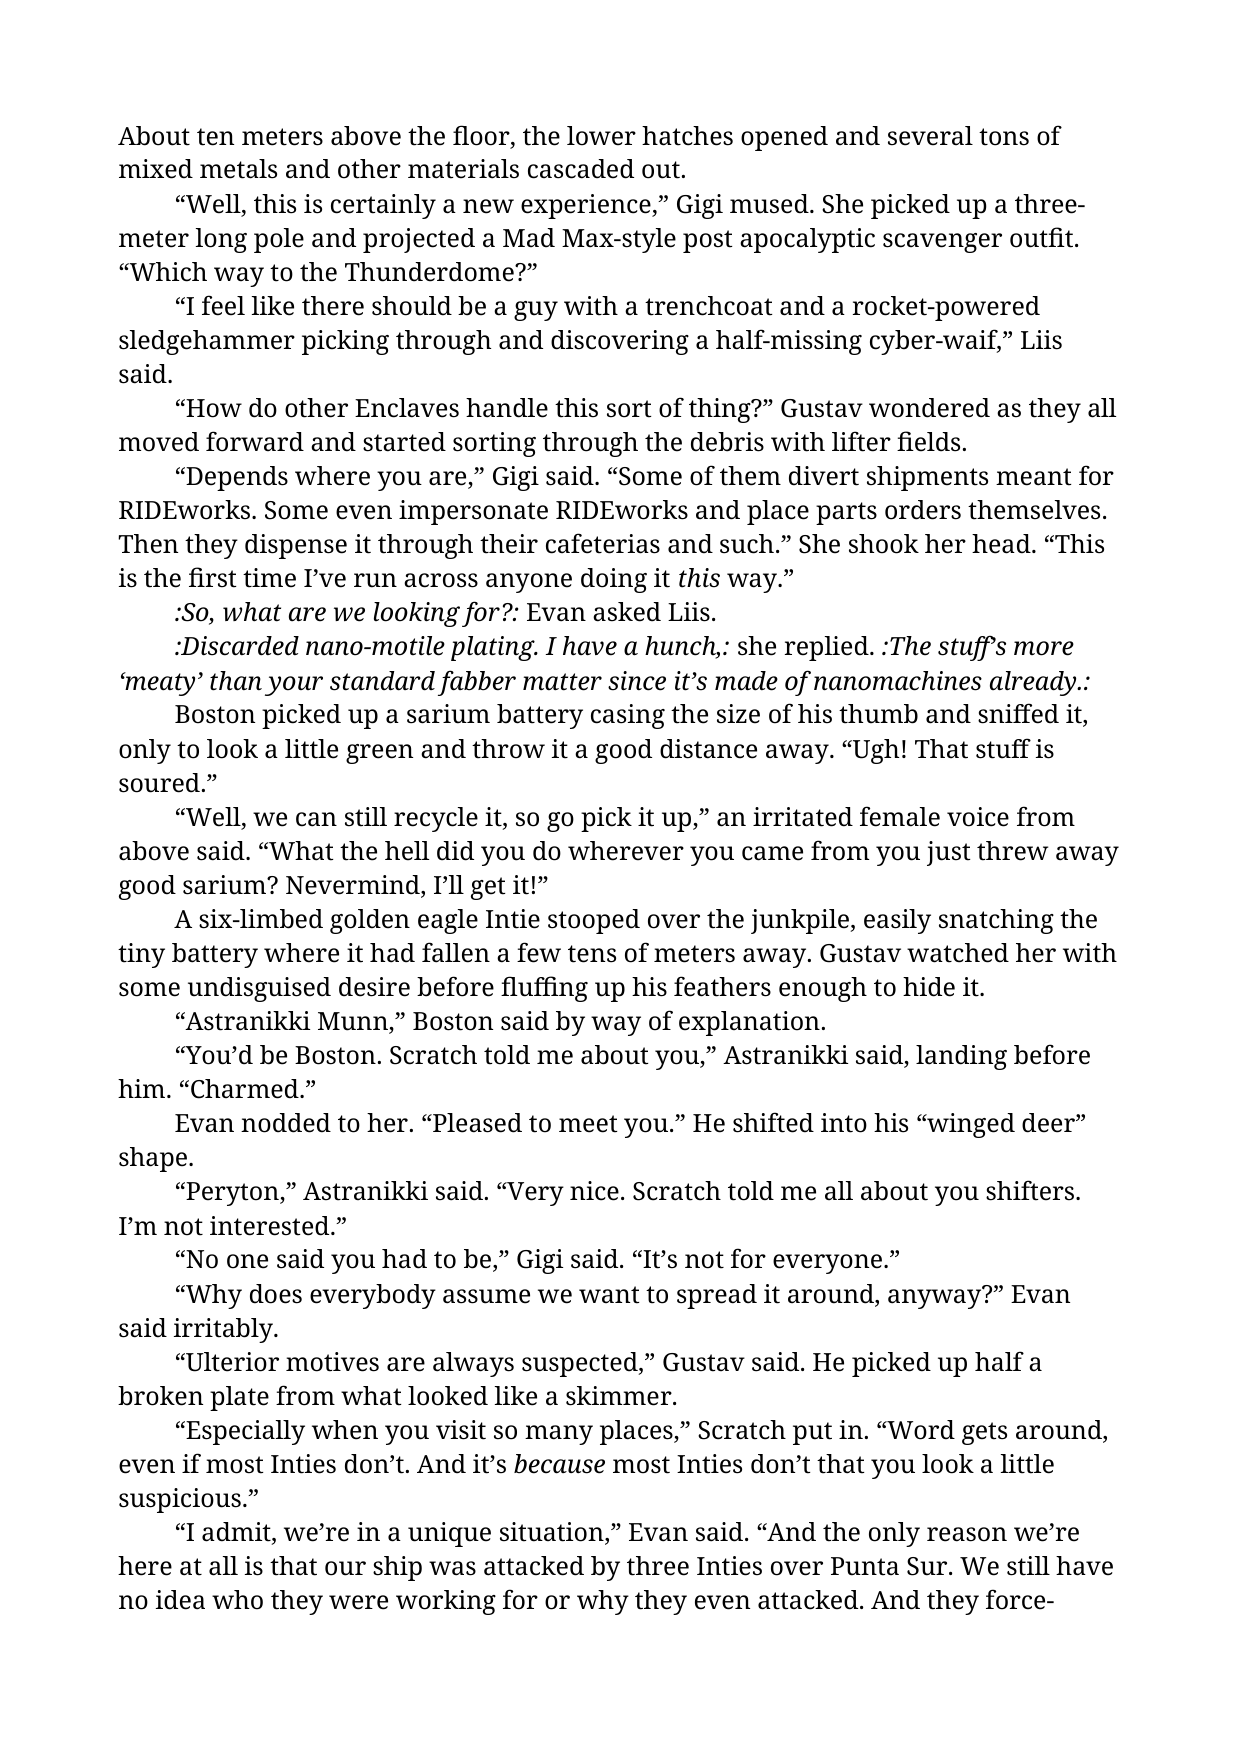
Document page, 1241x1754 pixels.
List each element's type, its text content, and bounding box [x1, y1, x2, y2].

text “I admit, we’re in a unique situation,” Evan said. “And the only reason we’re here at all is that our ship was attacked by three Inties over Punta Sur. We still have no idea who they were working for or why they even attacked. And they force- [118, 1515, 1122, 1617]
text “You’d be Boston. Scratch told me about you,” Astranikki said, landing before him. “Charmed.” [118, 1038, 1122, 1106]
text “Why does everybody assume we want to spread it around, anyway?” Evan said irritably. [118, 1276, 1122, 1344]
text “I feel like there should be a guy with a trenchcoat and a rocket-powered sledgehammer picking through and discovering a half-missing cyber-waif,” Liis said. [118, 288, 1122, 391]
text “Especially when you visit so many places,” Scratch put in. “Word gets around, even if most Inties don’t. And it’s because most Inties don’t that you look a little suspicious.” [118, 1412, 1122, 1515]
text :So, what are we looking for?: Evan asked Liis. [118, 595, 1122, 629]
text “Ulterior motives are always suspected,” Gustav said. He picked up half a broken plate from what looked like a skimmer. [118, 1344, 1122, 1412]
text “Depends where you are,” Gigi said. “Some of them divert shipments meant for RIDEworks. Some even impersonate RIDEworks and place parts orders themselves. Then they dispense it through their cafeterias and such.” She shook her head. “This is the first time I’ve run across anyone doing it this way.” [118, 459, 1122, 595]
text “Well, this is certainly a new experience,” Gigi mused. She picked up a three-meter long pole and projected a Mad Max-style post apocalyptic scavenger outfit. “Which way to the Thunderdome?” [118, 186, 1122, 288]
text “How do other Enclaves handle this sort of thing?” Gustav wondered as they all moved forward and started sorting through the debris with lifter fields. [118, 391, 1122, 459]
text “Astranikki Munn,” Boston said by way of explanation. [118, 1004, 1122, 1038]
text :Discarded nano-motile plating. I have a hunch,: she replied. :The stuff’s more ‘meaty’ than your standard fabber matter since it’s made of nanomachines already.: [118, 629, 1122, 697]
text “No one said you had to be,” Gigi said. “It’s not for everyone.” [118, 1242, 1122, 1276]
text “Well, we can still recycle it, so go pick it up,” an irritated female voice from above said. “What the hell did you do wherever you came from you just threw away good sarium? Nevermind, I’ll get it!” [118, 799, 1122, 902]
text “Peryton,” Astranikki said. “Very nice. Scratch told me all about you shifters. I’m not interested.” [118, 1174, 1122, 1242]
text Evan nodded to her. “Pleased to meet you.” He shifted into his “winged deer” shape. [118, 1106, 1122, 1174]
text About ten meters above the floor, the lower hatches opened and several tons of mixed metals and other materials cascaded out. [118, 118, 1122, 186]
text Boston picked up a sarium battery casing the size of his thumb and sniffed it, only to look a little green and throw it a good distance away. “Ugh! That stuff is soured.” [118, 697, 1122, 799]
text A six-limbed golden eagle Intie stooped over the junkpile, easily snatching the tiny battery where it had fallen a few tens of meters away. Gustav watched her with some undisguised desire before fluffing up his feathers enough to hide it. [118, 902, 1122, 1004]
